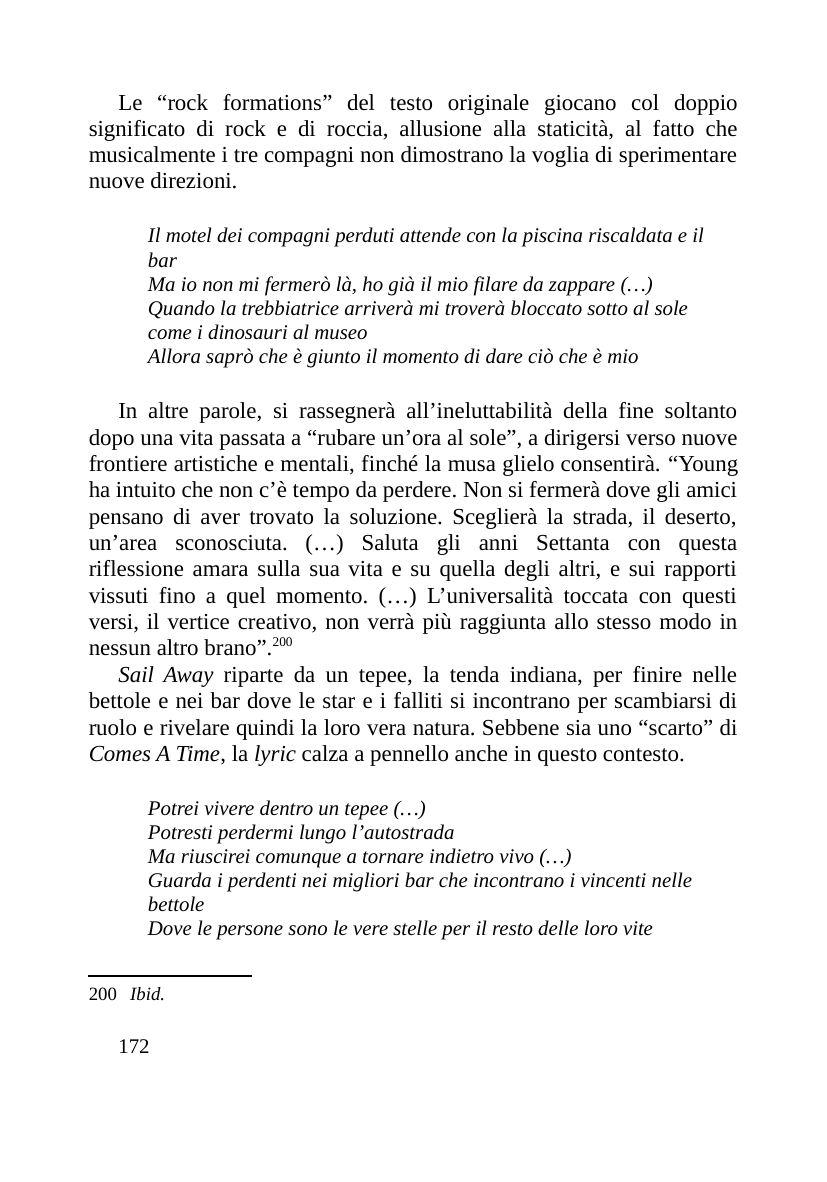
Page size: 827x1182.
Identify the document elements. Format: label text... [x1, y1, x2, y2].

text Dove le persone sono le vere stelle per il resto delle loro vite [88, 916, 738, 940]
text Potrei vivere dentro un tepee (…) [88, 796, 738, 820]
text Allora saprò che è giunto il momento di dare ciò che è mio [88, 344, 738, 368]
text Sail Away riparte da un tepee, la tenda indiana, per finire nelle bettole e nei bar dove le star e i falliti si incontrano per scambiarsi di ruolo e rivelare quindi la loro vera natura. Sebbene sia uno “scarto” di Comes A Time, la lyric calza a pennello anche in questo contesto. [88, 661, 738, 766]
text come i dinosauri al museo [88, 320, 738, 344]
text Quando la trebbiatrice arriverà mi troverà bloccato sotto al sole [88, 296, 738, 320]
text Potresti perdermi lungo l’autostrada [88, 820, 738, 844]
text Ma io non mi fermerò là, ho già il mio filare da zappare (…) [88, 272, 738, 296]
text bettole [88, 892, 738, 916]
text Ma riuscirei comunque a tornare indietro vivo (…) [88, 844, 738, 868]
text Guarda i perdenti nei migliori bar che incontrano i vincenti nelle [88, 868, 738, 892]
text bar [88, 247, 738, 272]
text Ibid. [88, 982, 738, 1004]
text Le “rock formations” del testo originale giocano col doppio significato di rock e di roccia, allusione alla staticità, al fatto che musicalmente i tre compagni non dimostrano la voglia di sperimentare nuove direzioni. [88, 88, 738, 194]
text In altre parole, si rassegnerà all’ineluttabilità della fine soltanto dopo una vita passata a “rubare un’ora al sole”, a dirigersi verso nuove frontiere artistiche e mentali, finché la musa glielo consentirà. “Young ha intuito che non c’è tempo da perdere. Non si fermerà dove gli amici pensano di aver trovato la soluzione. Sceglierà la strada, il deserto, un’area sconosciuta. (…) Saluta gli anni Settanta con questa riflessione amara sulla sua vita e su quella degli altri, e sui rapporti vissuti fino a quel momento. (…) L’universalità toccata con questi versi, il vertice creativo, non verrà più raggiunta allo stesso modo in nessun altro brano”. [88, 397, 738, 661]
text Il motel dei compagni perduti attende con la piscina riscaldata e il [88, 223, 738, 247]
